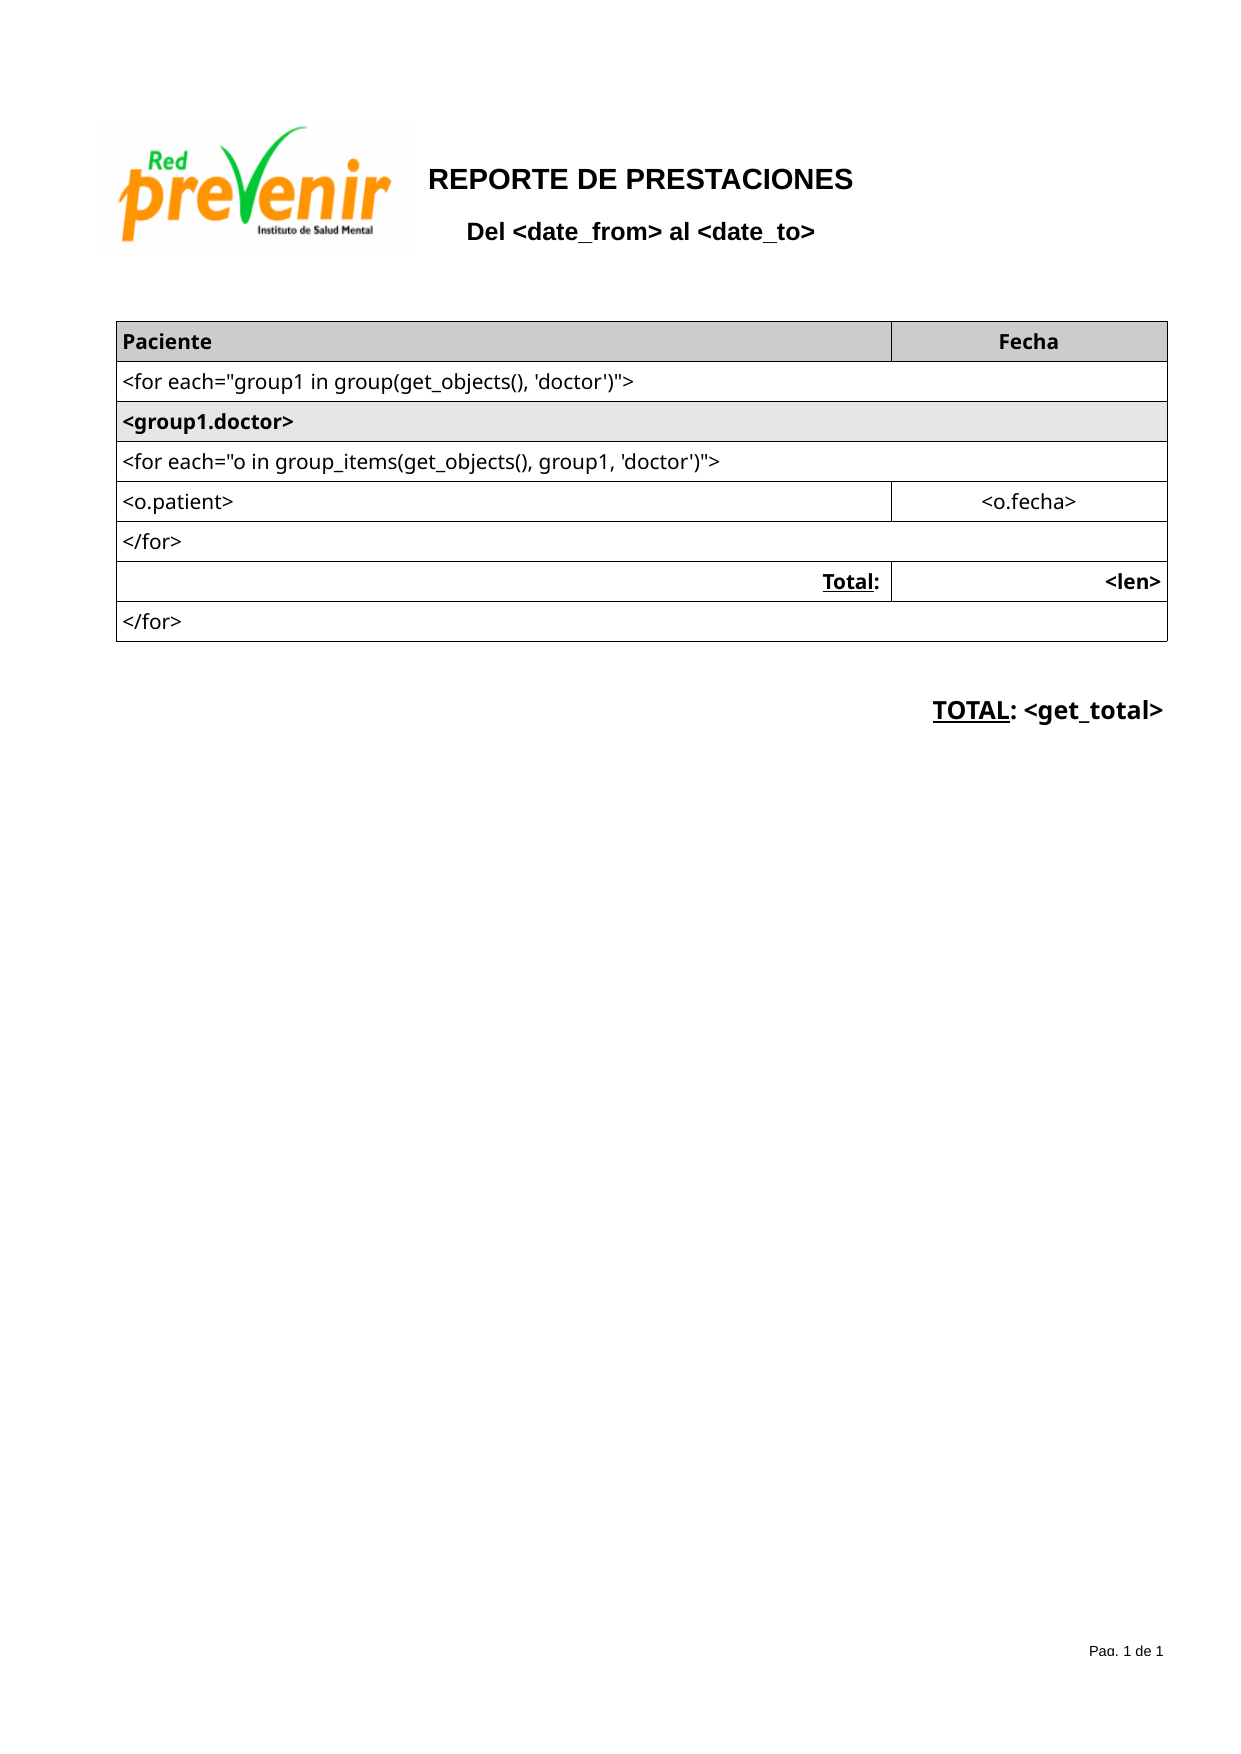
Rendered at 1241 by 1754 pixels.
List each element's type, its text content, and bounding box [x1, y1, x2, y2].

table_header Paciente [117, 322, 891, 361]
table_cell Total: [117, 562, 891, 601]
table_cell <o.patient> [117, 482, 891, 521]
table_cell <for each="group1 in group(get_objects(), 'doctor')"> [117, 362, 1167, 401]
picture [98, 120, 413, 257]
table_cell <o.fecha> [892, 482, 1167, 521]
table_header Fecha [892, 322, 1167, 361]
table_cell <for each="o in group_items(get_objects(), group1, 'doctor')"> [117, 442, 1167, 481]
table_cell <group1.doctor> [117, 402, 1167, 441]
text TOTAL: <get_total> [118, 693, 1163, 727]
table_cell <len> [892, 562, 1167, 601]
table_cell </for> [117, 602, 1167, 641]
table_cell </for> [117, 522, 1167, 561]
